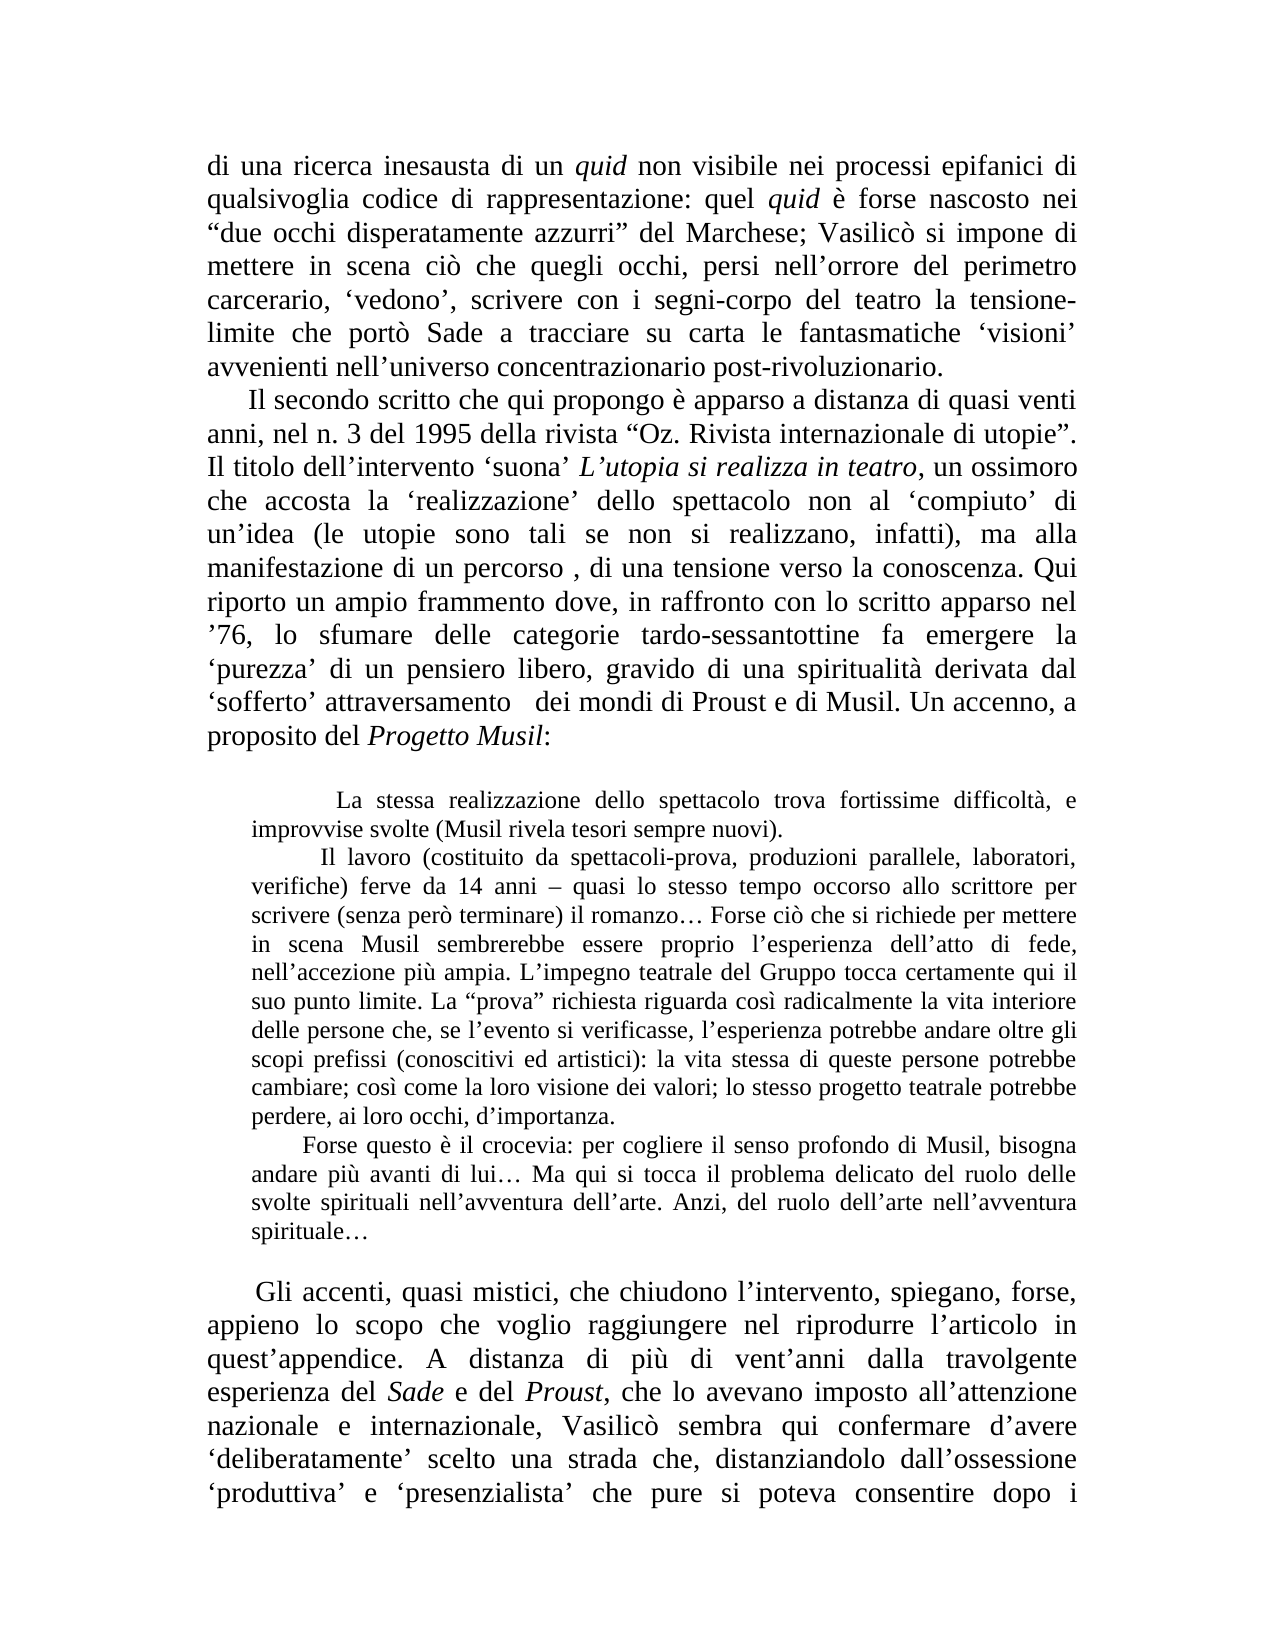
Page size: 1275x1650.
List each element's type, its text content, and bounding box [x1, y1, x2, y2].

text di una ricerca inesausta di un quid non visibile nei processi epifanici di qualsivoglia codice di rappresentazione: quel quid è forse nascosto nei “due occhi disperatamente azzurri” del Marchese; Vasilicò si impone di mettere in scena ciò che quegli occhi, persi nell’orrore del perimetro carcerario, ‘vedono’, scrivere con i segni-corpo del teatro la tensione-limite che portò Sade a tracciare su carta le fantasmatiche ‘visioni’ avvenienti nell’universo concentrazionario post-rivoluzionario. [207, 148, 1078, 382]
text Il lavoro (costituito da spettacoli-prova, produzioni parallele, laboratori, verifiche) ferve da 14 anni – quasi lo stesso tempo occorso allo scrittore per scrivere (senza però terminare) il romanzo… Forse ciò che si richiede per mettere in scena Musil sembrerebbe essere proprio l’esperienza dell’atto di fede, nell’accezione più ampia. L’impegno teatrale del Gruppo tocca certamente qui il suo punto limite. La “prova” richiesta riguarda così radicalmente la vita interiore delle persone che, se l’evento si verificasse, l’esperienza potrebbe andare oltre gli scopi prefissi (conoscitivi ed artistici): la vita stessa di queste persone potrebbe cambiare; così come la loro visione dei valori; lo stesso progetto teatrale potrebbe perdere, ai loro occhi, d’importanza. [251, 842, 1078, 1130]
text La stessa realizzazione dello spettacolo trova fortissime difficoltà, e improvvise svolte (Musil rivela tesori sempre nuovi). [251, 785, 1078, 842]
text Il secondo scritto che qui propongo è apparso a distanza di quasi venti anni, nel n. 3 del 1995 della rivista “Oz. Rivista internazionale di utopie”. Il titolo dell’intervento ‘suona’ L’utopia si realizza in teatro, un ossimoro che accosta la ‘realizzazione’ dello spettacolo non al ‘compiuto’ di un’idea (le utopie sono tali se non si realizzano, infatti), ma alla manifestazione di un percorso , di una tensione verso la conoscenza. Qui riporto un ampio frammento dove, in raffronto con lo scritto apparso nel ’76, lo sfumare delle categorie tardo-sessantottine fa emergere la ‘purezza’ di un pensiero libero, gravido di una spiritualità derivata dal ‘sofferto’ attraversamento dei mondi di Proust e di Musil. Un accenno, a proposito del Progetto Musil: [207, 382, 1078, 751]
text Forse questo è il crocevia: per cogliere il senso profondo di Musil, bisogna andare più avanti di lui… Ma qui si tocca il problema delicato del ruolo delle svolte spirituali nell’avventura dell’arte. Anzi, del ruolo dell’arte nell’avventura spirituale… [251, 1130, 1078, 1245]
text Gli accenti, quasi mistici, che chiudono l’intervento, spiegano, forse, appieno lo scopo che voglio raggiungere nel riprodurre l’articolo in quest’appendice. A distanza di più di vent’anni dalla travolgente esperienza del Sade e del Proust, che lo avevano imposto all’attenzione nazionale e internazionale, Vasilicò sembra qui confermare d’avere ‘deliberatamente’ scelto una strada che, distanziandolo dall’ossessione ‘produttiva’ e ‘presenzialista’ che pure si poteva consentire dopo i [207, 1274, 1078, 1508]
